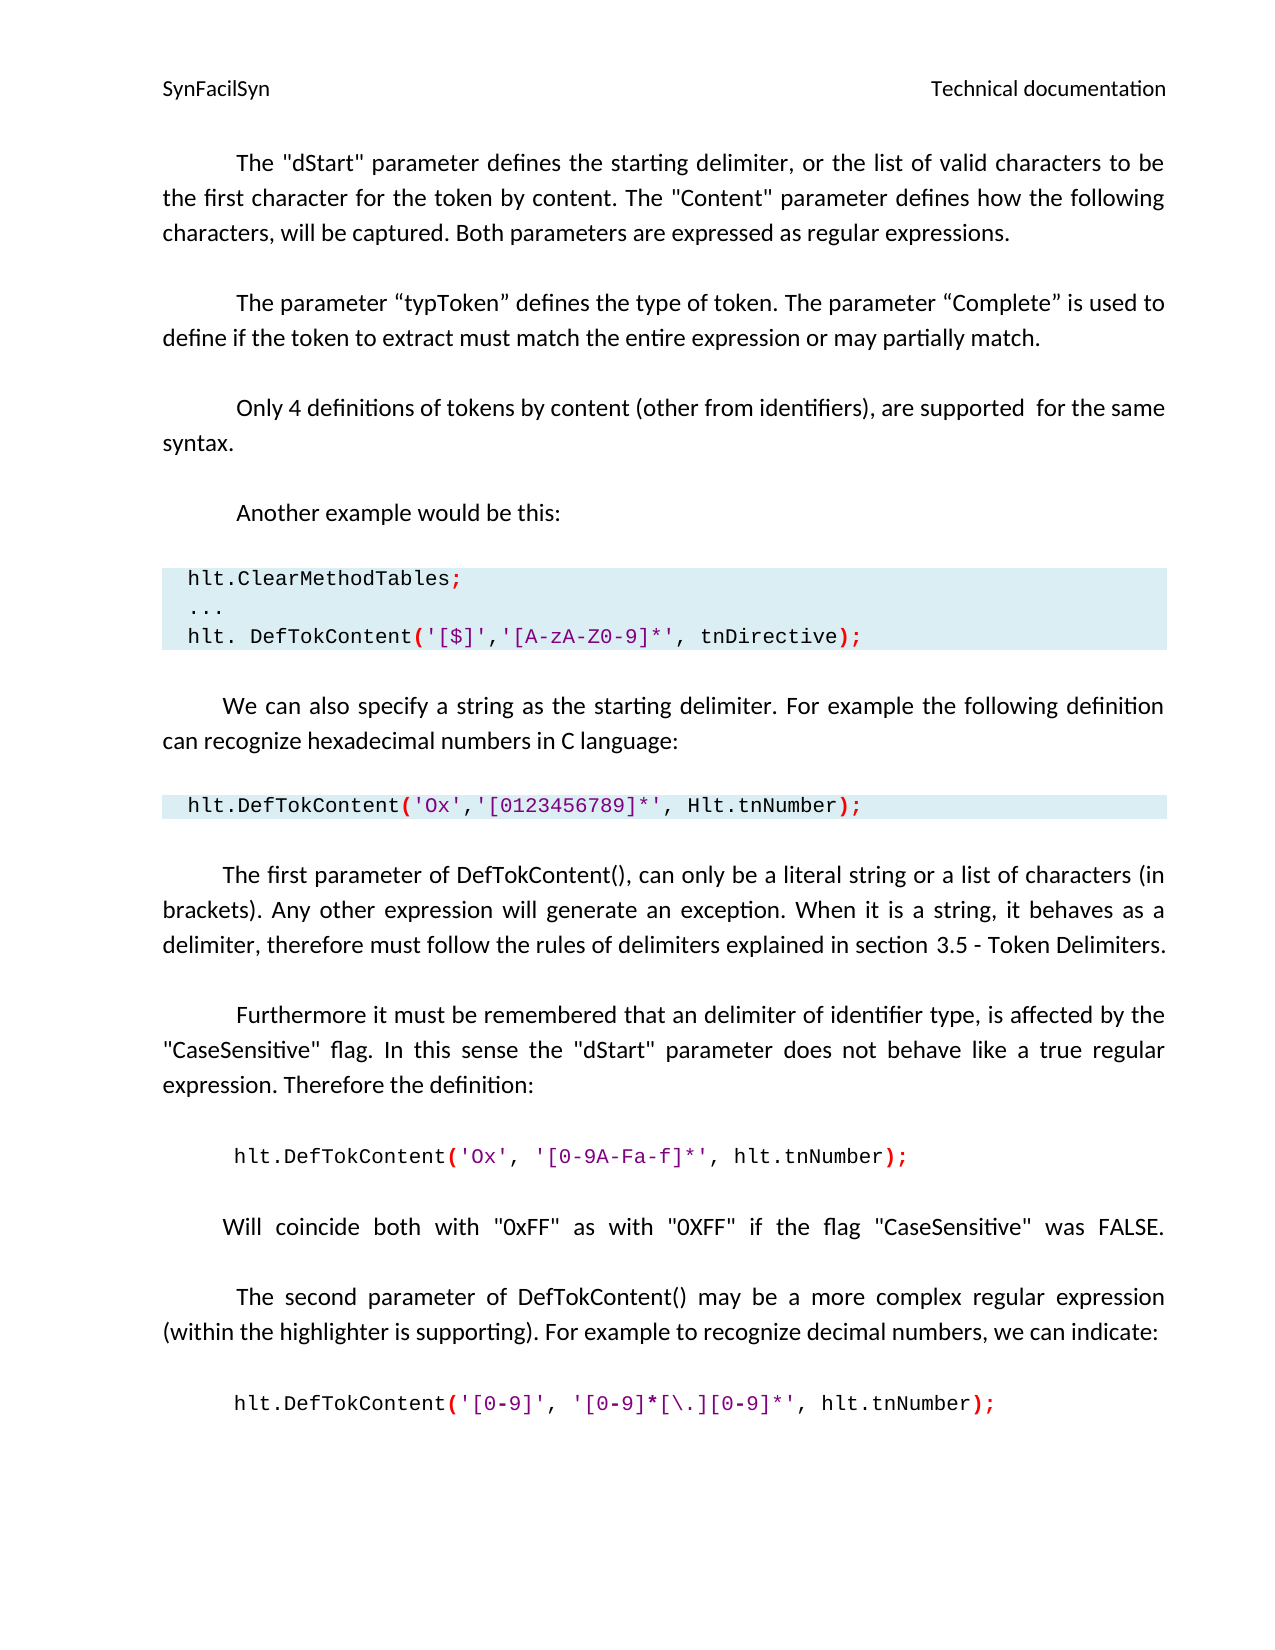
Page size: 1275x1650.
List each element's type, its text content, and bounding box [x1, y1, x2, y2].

text hlt.DefTokContent('Ox','[0123456789]*', Hlt.tnNumber); [162, 795, 1167, 819]
text hlt. DefTokContent('[$]','[A-zA-Z0-9]*', tnDirective); [162, 626, 1167, 650]
text We can also specify a string as the starting delimiter. For example the following definition can recognize hexadecimal numbers in C language: [162, 690, 1167, 756]
text hlt.DefTokContent('[0-9]', '[0-9]*[\.][0-9]*', hlt.tnNumber); [162, 1386, 1167, 1417]
text Only 4 definitions of tokens by content (other from identifiers), are supported for the same syntax. [162, 393, 1167, 458]
text Will coincide both with "0xFF" as with "0XFF" if the flag "CaseSensitive" was FALSE. The second parameter of DefTokContent() may be a more complex regular expression (within the highlighter is supporting). For example to recognize decimal numbers, we can indicate: [162, 1211, 1167, 1347]
text Another example would be this: [162, 498, 1167, 528]
text The "dStart" parameter defines the starting delimiter, or the list of valid characters to be the first character for the token by content. The "Content" parameter defines how the following characters, will be captured. Both parameters are expressed as regular expressions. [162, 148, 1167, 248]
text The first parameter of DefTokContent(), can only be a literal string or a list of characters (in brackets). Any other expression will generate an exception. When it is a string, it behaves as a delimiter, therefore must follow the rules of delimiters explained in section 3.5 - Token Delimiters. Furthermore it must be remembered that an delimiter of identifier type, is affected by the "CaseSensitive" flag. In this sense the "dStart" parameter does not behave like a true regular expression. Therefore the definition: [162, 860, 1167, 1100]
text hlt.ClearMethodTables; [162, 568, 1167, 591]
text hlt.DefTokContent('Ox', '[0-9A-Fa-f]*', hlt.tnNumber); [162, 1140, 1167, 1170]
text The parameter “typToken” defines the type of token. The parameter “Complete” is used to define if the token to extract must match the entire expression or may partially match. [162, 288, 1167, 353]
text ... [162, 597, 1167, 621]
